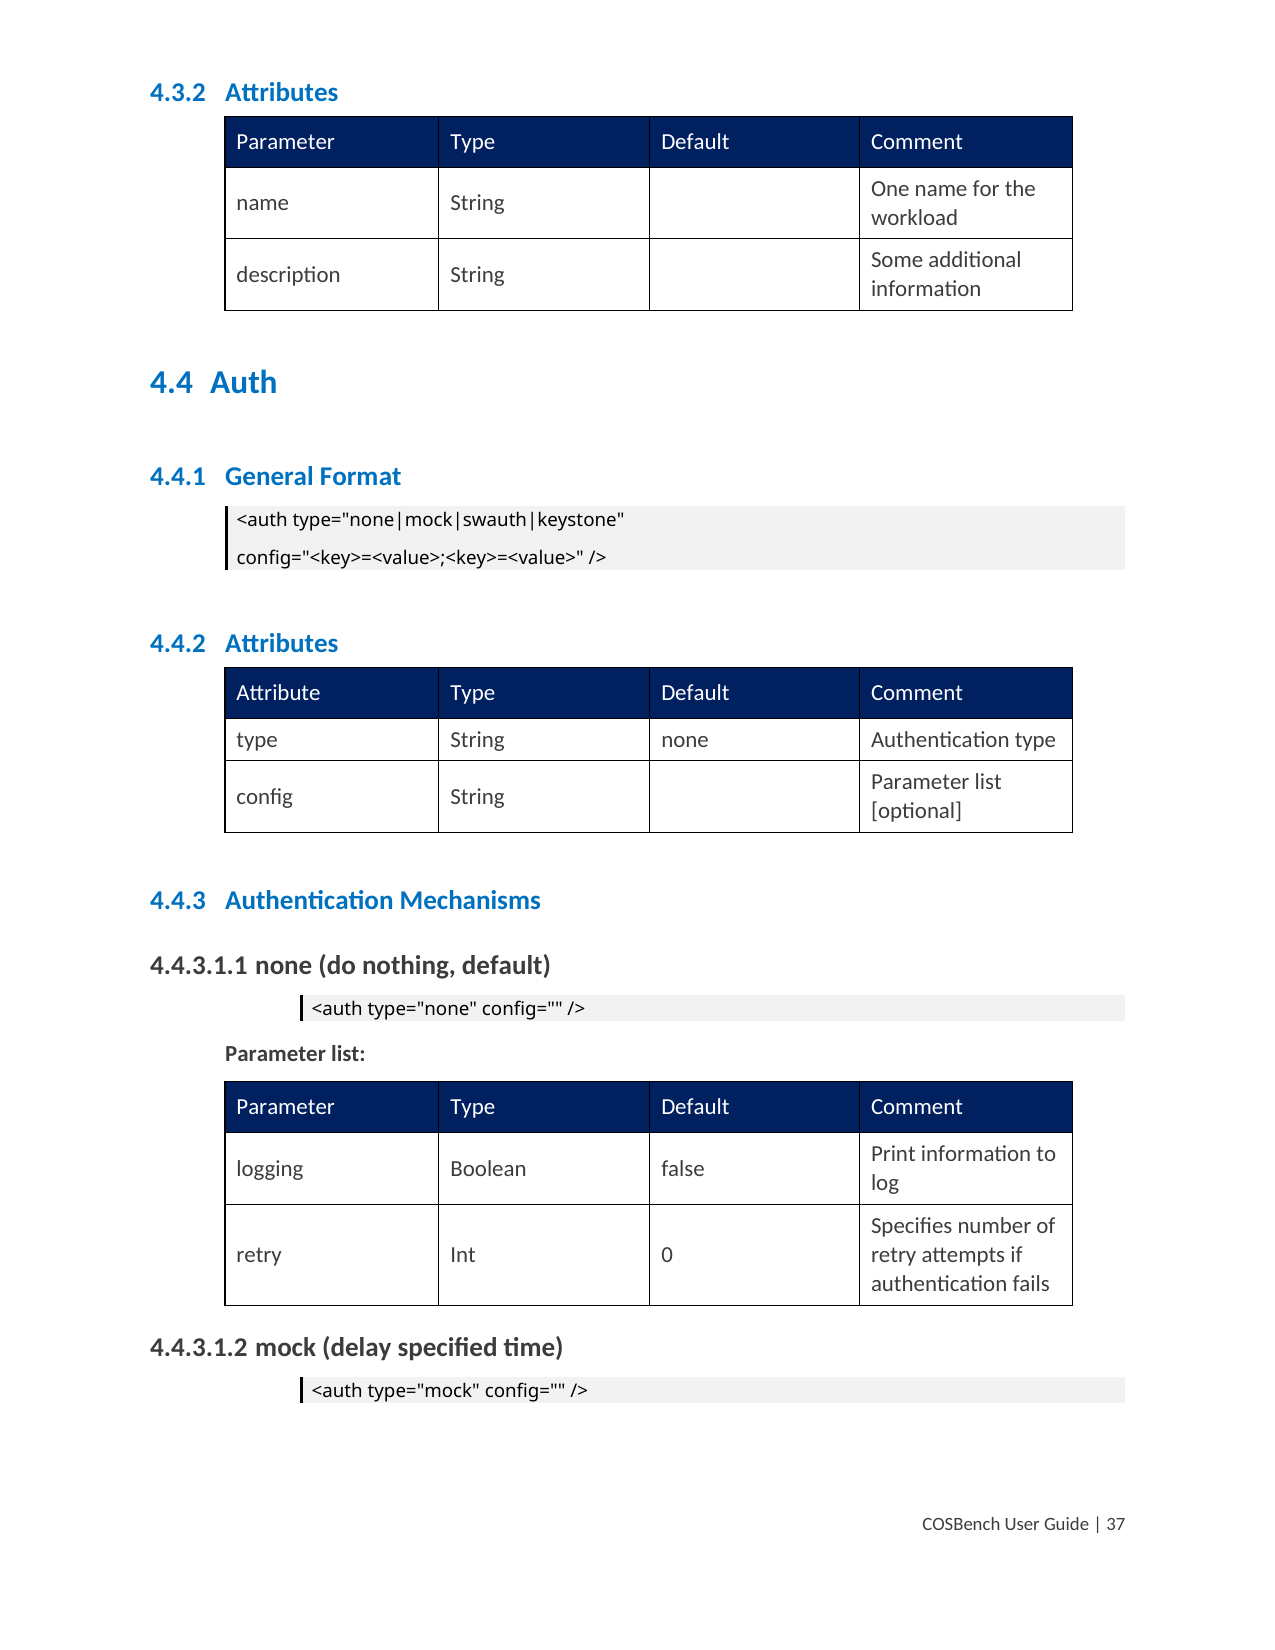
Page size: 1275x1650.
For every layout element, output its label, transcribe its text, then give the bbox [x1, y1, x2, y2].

table_cell 0 [650, 1205, 859, 1304]
table_cell description [226, 239, 438, 310]
table_header Type [439, 668, 649, 718]
table_cell [650, 168, 859, 238]
table_header Parameter [226, 1082, 438, 1132]
table_cell Int [439, 1205, 649, 1304]
table_header Type [439, 117, 649, 167]
subtitle Attributes [150, 75, 1125, 108]
table_cell [650, 239, 859, 310]
subtitle General Format [150, 459, 1125, 492]
text <auth type="none|mock|swauth|keystone" [228, 506, 1125, 532]
table_header Default [650, 117, 859, 167]
table_cell name [226, 168, 438, 238]
table_cell none [650, 719, 859, 760]
table_cell String [439, 168, 649, 238]
table_cell String [439, 719, 649, 760]
table_cell logging [226, 1133, 438, 1204]
table_header Parameter [226, 117, 438, 167]
subtitle mock (delay specified time) [150, 1331, 1125, 1363]
table_header Comment [860, 668, 1072, 718]
table_header Type [439, 1082, 649, 1132]
text config="<key>=<value>;<key>=<value>" /> [228, 544, 1125, 570]
text Parameter list: [225, 1039, 1125, 1067]
table_cell type [226, 719, 438, 760]
table_cell retry [226, 1205, 438, 1304]
table_header Comment [860, 117, 1072, 167]
table_cell Authentication type [860, 719, 1072, 760]
table_cell config [226, 761, 438, 832]
table_cell Boolean [439, 1133, 649, 1204]
table_cell One name for the workload [860, 168, 1072, 238]
table_header Default [650, 668, 859, 718]
table_cell Some additional information [860, 239, 1072, 310]
table_cell Parameter list [optional] [860, 761, 1072, 832]
table_header Comment [860, 1082, 1072, 1132]
text <auth type="mock" config="" /> [303, 1377, 1125, 1403]
text <auth type="none" config="" /> [303, 995, 1125, 1021]
table_cell Print information to log [860, 1133, 1072, 1204]
table_header Default [650, 1082, 859, 1132]
table_header Attribute [226, 668, 438, 718]
subtitle Auth [150, 361, 1125, 402]
table_cell Specifies number of retry attempts if authentication fails [860, 1205, 1072, 1304]
subtitle Attributes [150, 626, 1125, 659]
table_cell [650, 761, 859, 832]
table_cell false [650, 1133, 859, 1204]
subtitle none (do nothing, default) [150, 948, 1125, 981]
subtitle Authentication Mechanisms [150, 883, 1125, 916]
table_cell String [439, 239, 649, 310]
table_cell String [439, 761, 649, 832]
